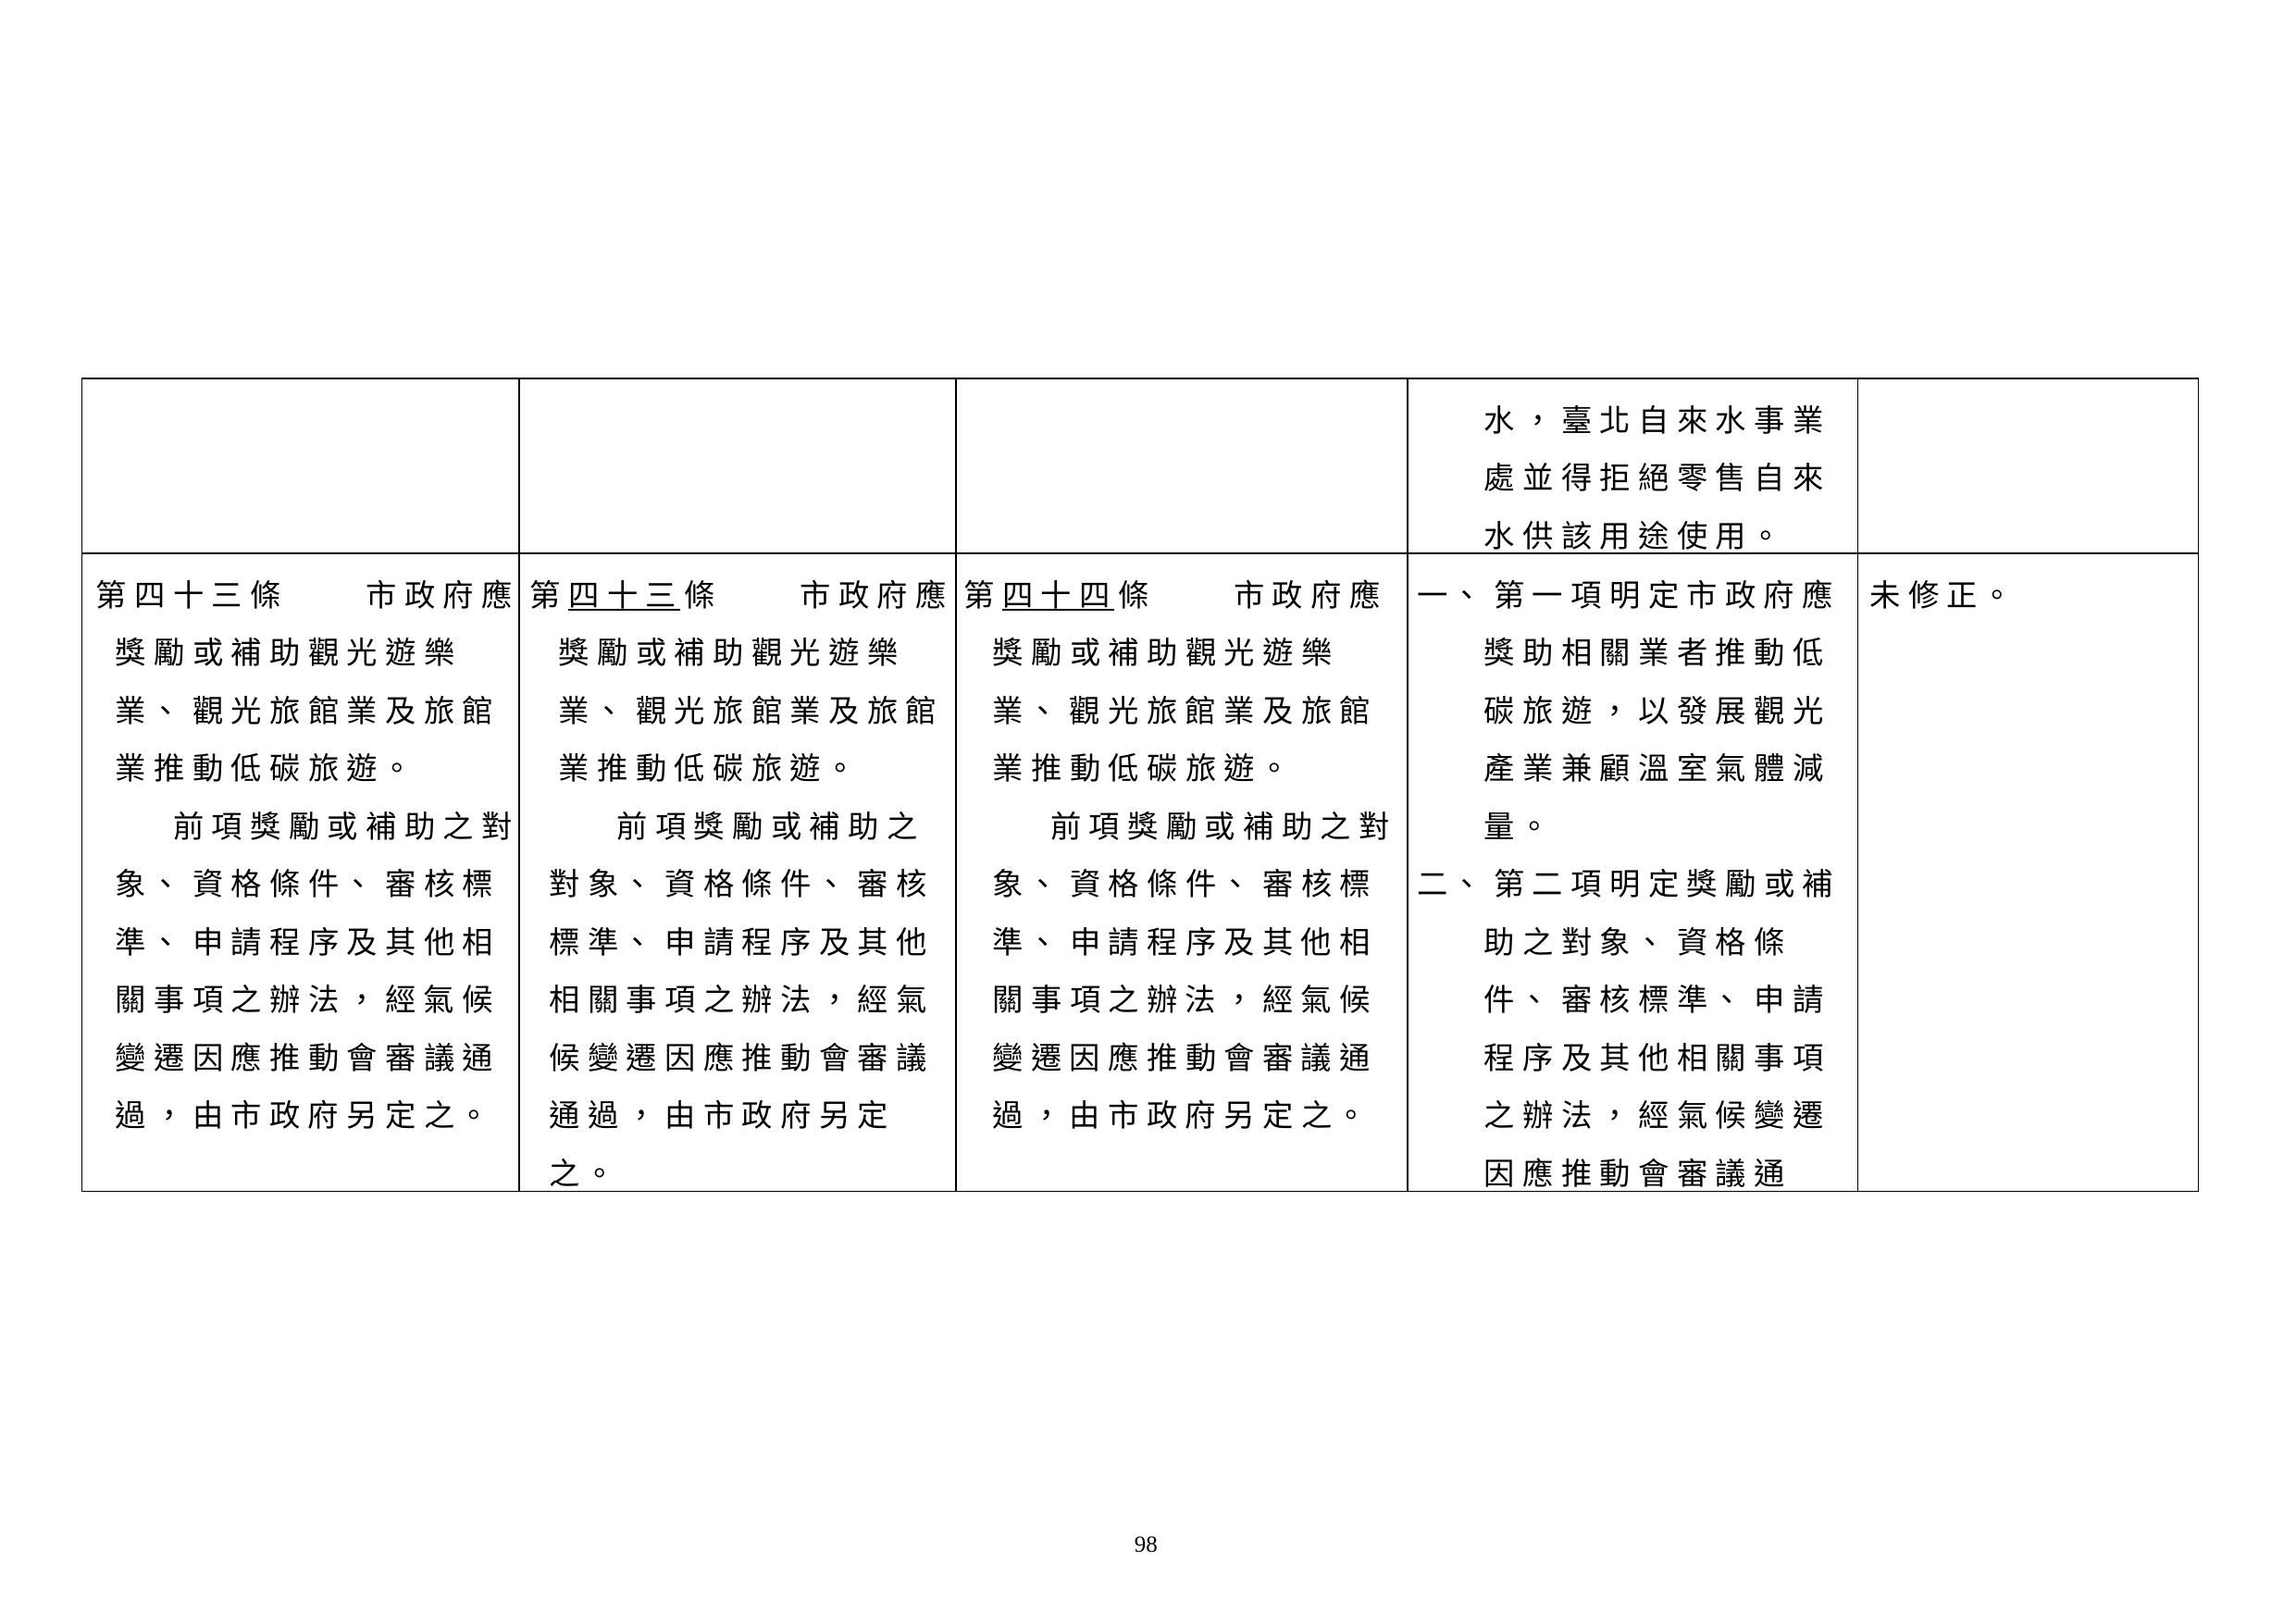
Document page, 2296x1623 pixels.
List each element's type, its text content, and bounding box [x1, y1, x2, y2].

table_cell [82, 379, 518, 552]
table_cell [520, 379, 955, 552]
table_cell [1858, 379, 2198, 552]
table_cell [957, 379, 1407, 552]
table_cell 第四十三條 市政府應獎勵或補助觀光遊樂業、觀光旅館業及旅館業推動低碳旅遊。 前項獎勵或補助之對象、資格條件、審核標準、申請程序及其他相關事項之辦法，經氣候變遷因應推動會審議通過，由市政府另定之。 [82, 554, 518, 1190]
table_cell 未修正。 [1858, 554, 2198, 1190]
table_cell 第四十三條 市政府應獎勵或補助觀光遊樂業、觀光旅館業及旅館業推動低碳旅遊。 前項獎勵或補助之對象、資格條件、審核標準、申請程序及其他相關事項之辦法，經氣候變遷因應推動會審議通過，由市政府另定之。 [520, 554, 955, 1190]
table_cell 第四十四條 市政府應獎勵或補助觀光遊樂業、觀光旅館業及旅館業推動低碳旅遊。 前項獎勵或補助之對象、資格條件、審核標準、申請程序及其他相關事項之辦法，經氣候變遷因應推動會審議通過，由市政府另定之。 [957, 554, 1407, 1190]
table_cell 一、第一項明定市政府應獎助相關業者推動低碳旅遊，以發展觀光產業兼顧溫室氣體減量。 二、第二項明定獎勵或補助之對象、資格條件、審核標準、申請程序及其他相關事項之辦法，經氣候變遷因應推動會審議通 [1409, 554, 1857, 1190]
table_cell 水，臺北自來水事業處並得拒絕零售自來水供該用途使用。 [1409, 379, 1857, 552]
